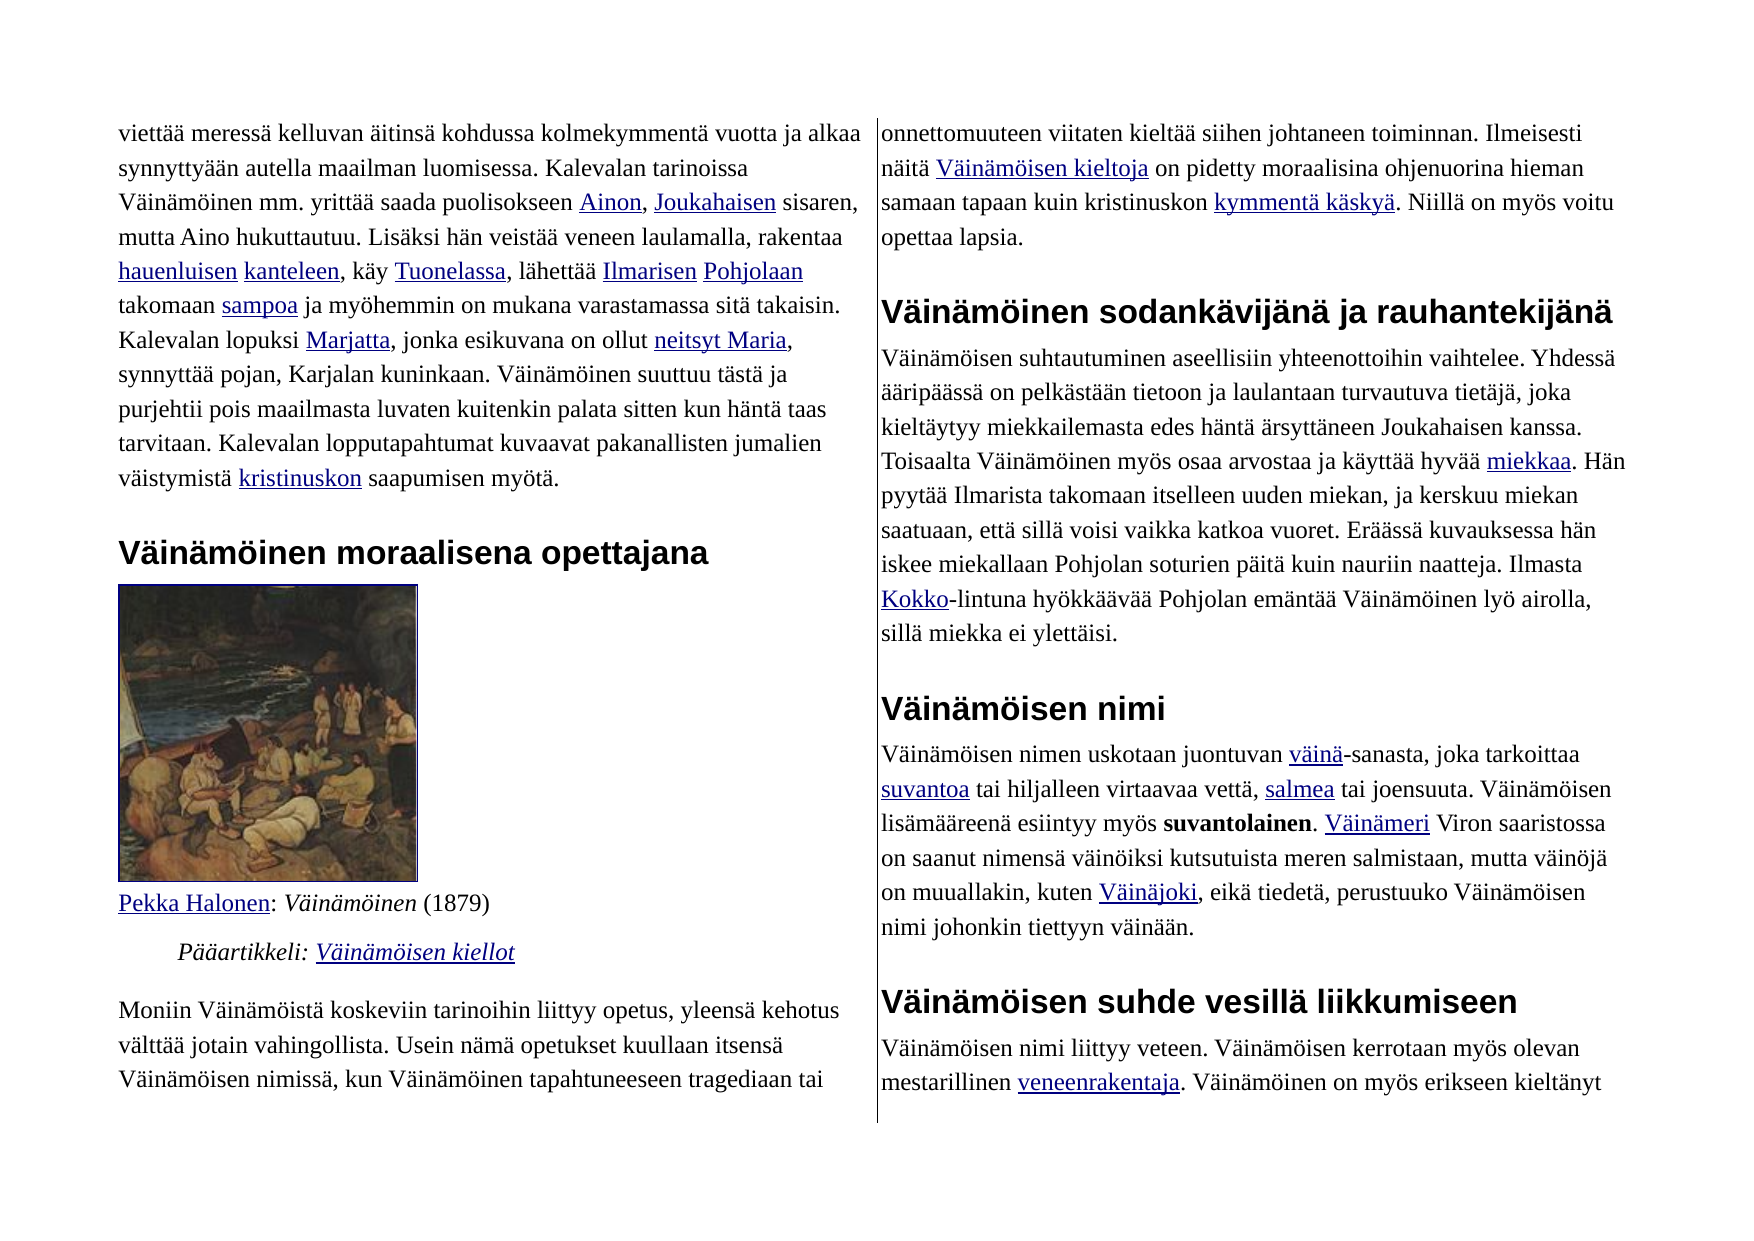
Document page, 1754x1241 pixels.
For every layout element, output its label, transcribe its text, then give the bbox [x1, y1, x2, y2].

text onnettomuuteen viitaten kieltää siihen johtaneen toiminnan. Ilmeisesti näitä Väinämöisen kieltoja on pidetty moraalisina ohjenuorina hieman samaan tapaan kuin kristinuskon kymmentä käskyä. Niillä on myös voitu opettaa lapsia. [881, 118, 1636, 250]
subtitle Väinämöinen sodankävijänä ja rauhantekijänä [881, 291, 1636, 330]
subtitle Väinämöinen moraalisena opettajana [118, 533, 873, 571]
text Väinämöisen nimi liittyy veteen. Väinämöisen kerrotaan myös olevan mestarillinen veneenrakentaja. Väinämöinen on myös erikseen kieltänyt [881, 1033, 1636, 1096]
text Väinämöisen nimen uskotaan juontuvan väinä-sanasta, joka tarkoittaa suvantoa tai hiljalleen virtaavaa vettä, salmea tai joensuuta. Väinämöisen lisämääreenä esiintyy myös suvantolainen. Väinämeri Viron saaristossa on saanut nimensä väinöiksi kutsutuista meren salmistaan, mutta väinöjä on muuallakin, kuten Väinäjoki, eikä tiedetä, perustuuko Väinämöisen nimi johonkin tiettyyn väinään. [881, 739, 1636, 941]
text Pekka Halonen: Väinämöinen (1879) [118, 888, 873, 917]
subtitle Väinämöisen nimi [881, 688, 1636, 727]
picture [120, 586, 417, 881]
list Pääartikkeli: Väinämöisen kiellot [177, 937, 873, 966]
text Väinämöisen suhtautuminen aseellisiin yhteenottoihin vaihtelee. Yhdessä ääripäässä on pelkästään tietoon ja laulantaan turvautuva tietäjä, joka kieltäytyy miekkailemasta edes häntä ärsyttäneen Joukahaisen kanssa. Toisaalta Väinämöinen myös osaa arvostaa ja käyttää hyvää miekkaa. Hän pyytää Ilmarista takomaan itselleen uuden miekan, ja kerskuu miekan saatuaan, että sillä voisi vaikka katkoa vuoret. Eräässä kuvauksessa hän iskee miekallaan Pohjolan soturien päitä kuin nauriin naatteja. Ilmasta Kokko-lintuna hyökkäävää Pohjolan emäntää Väinämöinen lyö airolla, sillä miekka ei ylettäisi. [881, 343, 1636, 647]
text viettää meressä kelluvan äitinsä kohdussa kolmekymmentä vuotta ja alkaa synnyttyään autella maailman luomisessa. Kalevalan tarinoissa Väinämöinen mm. yrittää saada puolisokseen Ainon, Joukahaisen sisaren, mutta Aino hukuttautuu. Lisäksi hän veistää veneen laulamalla, rakentaa hauenluisen kanteleen, käy Tuonelassa, lähettää Ilmarisen Pohjolaan takomaan sampoa ja myöhemmin on mukana varastamassa sitä takaisin. Kalevalan lopuksi Marjatta, jonka esikuvana on ollut neitsyt Maria, synnyttää pojan, Karjalan kuninkaan. Väinämöinen suuttuu tästä ja purjehtii pois maailmasta luvaten kuitenkin palata sitten kun häntä taas tarvitaan. Kalevalan lopputapahtumat kuvaavat pakanallisten jumalien väistymistä kristinuskon saapumisen myötä. [118, 118, 873, 492]
text Moniin Väinämöistä koskeviin tarinoihin liittyy opetus, yleensä kehotus välttää jotain vahingollista. Usein nämä opetukset kuullaan itsensä Väinämöisen nimissä, kun Väinämöinen tapahtuneeseen tragediaan tai [118, 995, 873, 1093]
subtitle Väinämöisen suhde vesillä liikkumiseen [881, 982, 1636, 1020]
